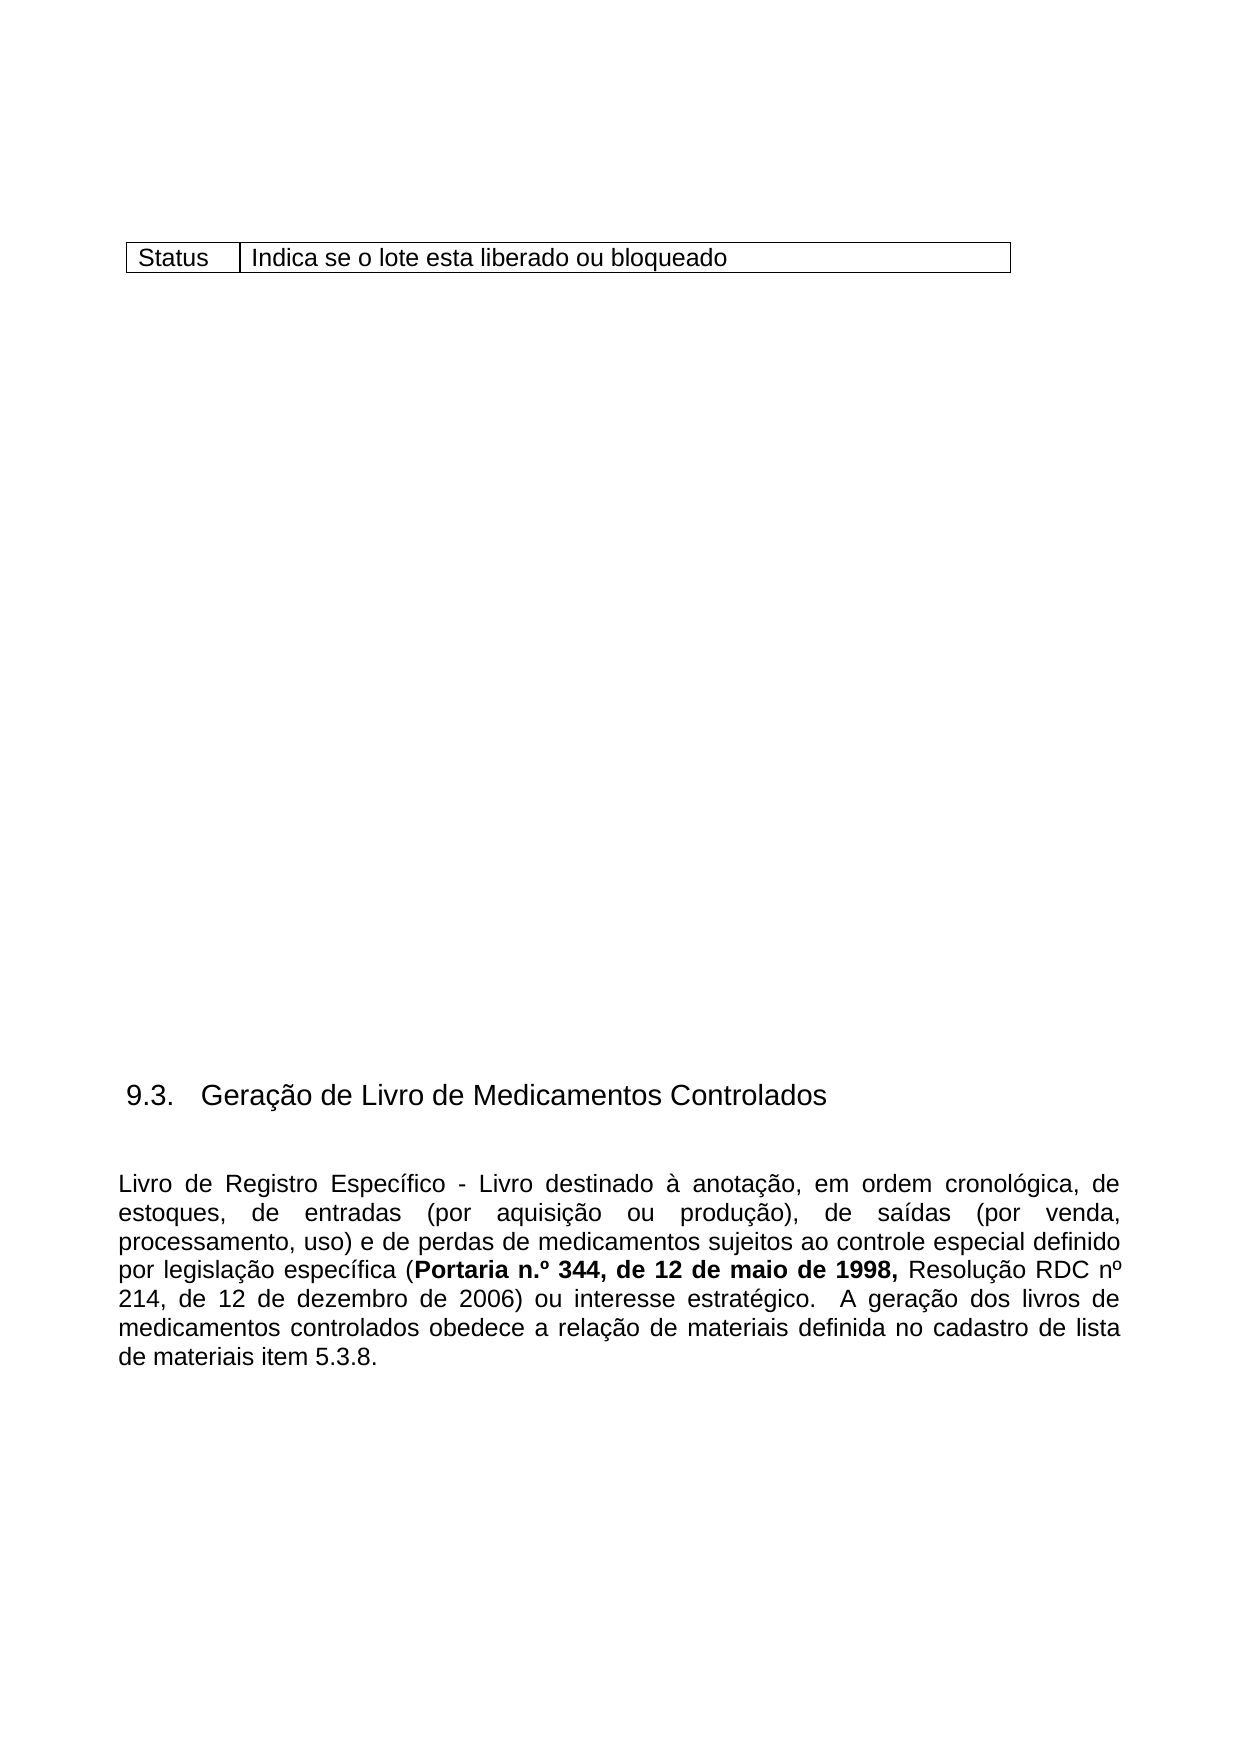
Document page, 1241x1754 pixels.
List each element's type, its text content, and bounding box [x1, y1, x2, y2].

text Livro de Registro Específico - Livro destinado à anotação, em ordem cronológica, de estoques, de entradas (por aquisição ou produção), de saídas (por venda, processamento, uso) e de perdas de medicamentos sujeitos ao controle especial definido por legislação específica (Portaria n.º 344, de 12 de maio de 1998, Resolução RDC nº 214, de 12 de dezembro de 2006) ou interesse estratégico. A geração dos livros de medicamentos controlados obedece a relação de materiais definida no cadastro de lista de materiais item 5.3.8. [118, 1169, 1122, 1370]
table_cell Indica se o lote esta liberado ou bloqueado [241, 243, 1010, 272]
subtitle Geração de Livro de Medicamentos Controlados [126, 1078, 1122, 1111]
table_cell Status [127, 243, 239, 272]
